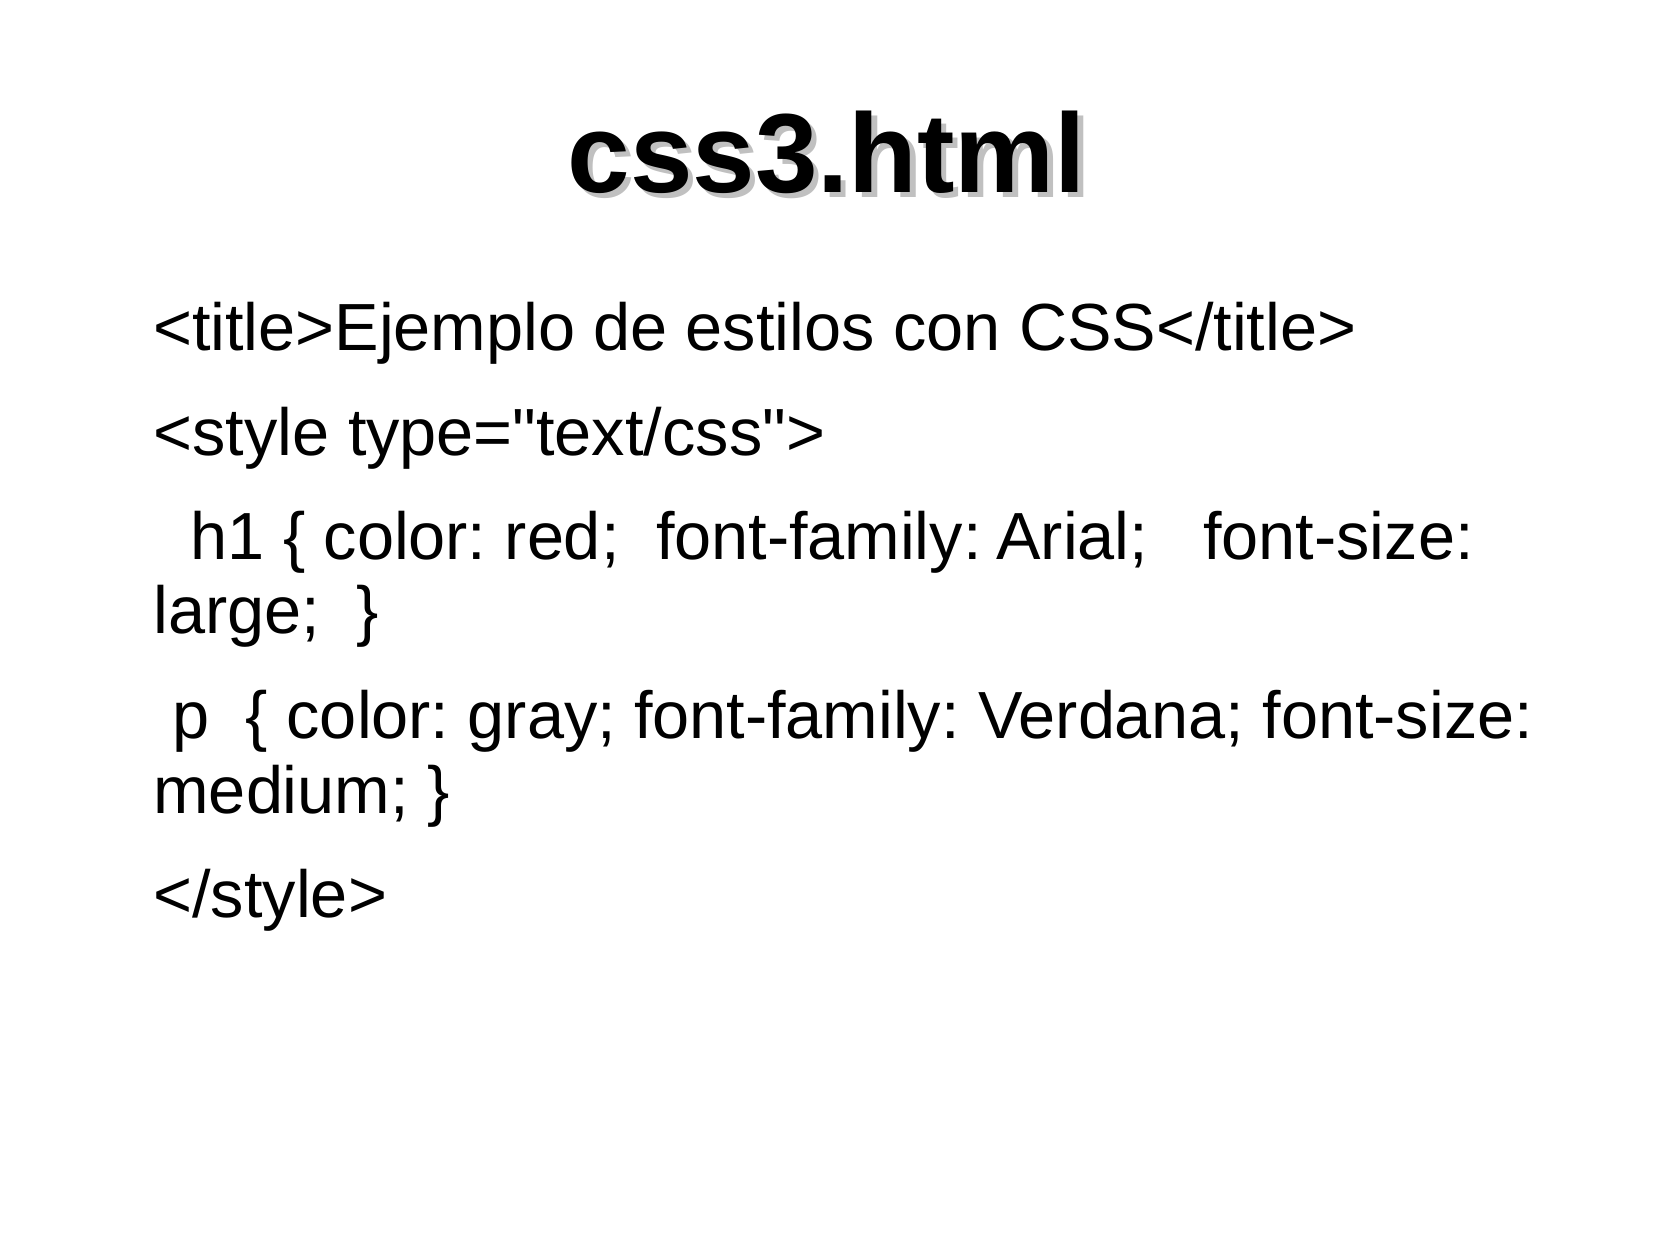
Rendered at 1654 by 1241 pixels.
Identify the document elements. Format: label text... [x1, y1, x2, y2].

list <title>Ejemplo de estilos con CSS</title> <style type="text/css"> h1 { color: red; font-family: Arial; font-size: large; } p { color: gray; font-family: Verdana; font-size: medium; } </style> [82, 290, 1571, 1010]
title css3.html [82, 49, 1571, 257]
